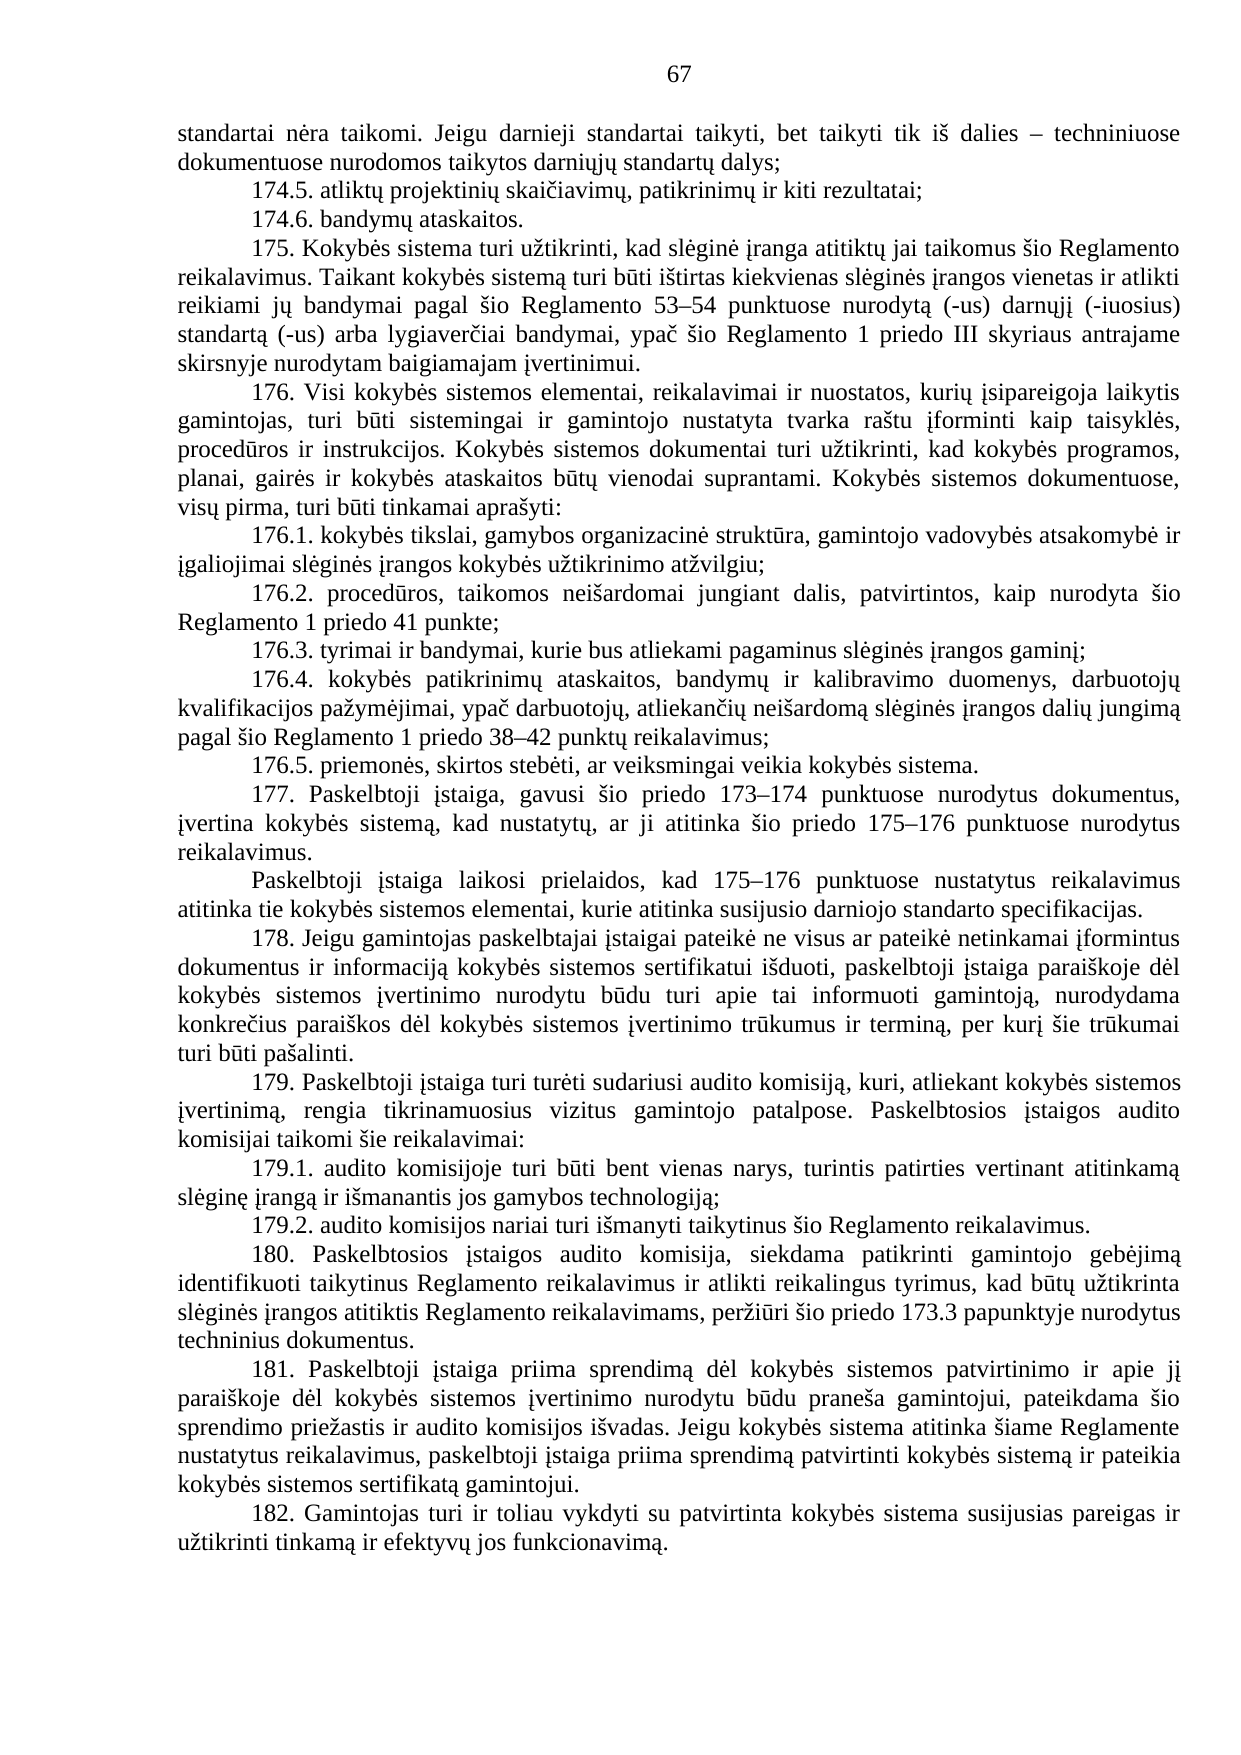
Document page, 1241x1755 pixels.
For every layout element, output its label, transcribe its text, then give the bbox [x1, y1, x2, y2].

text 180. Paskelbtosios įstaigos audito komisija, siekdama patikrinti gamintojo gebėjimą identifikuoti taikytinus Reglamento reikalavimus ir atlikti reikalingus tyrimus, kad būtų užtikrinta slėginės įrangos atitiktis Reglamento reikalavimams, peržiūri šio priedo 173.3 papunktyje nurodytus techninius dokumentus. [177, 1239, 1181, 1354]
text 181. Paskelbtoji įstaiga priima sprendimą dėl kokybės sistemos patvirtinimo ir apie jį paraiškoje dėl kokybės sistemos įvertinimo nurodytu būdu praneša gamintojui, pateikdama šio sprendimo priežastis ir audito komisijos išvadas. Jeigu kokybės sistema atitinka šiame Reglamente nustatytus reikalavimus, paskelbtoji įstaiga priima sprendimą patvirtinti kokybės sistemą ir pateikia kokybės sistemos sertifikatą gamintojui. [177, 1354, 1181, 1498]
text 177. Paskelbtoji įstaiga, gavusi šio priedo 173–174 punktuose nurodytus dokumentus, įvertina kokybės sistemą, kad nustatytų, ar ji atitinka šio priedo 175–176 punktuose nurodytus reikalavimus. [177, 779, 1181, 866]
text 176.1. kokybės tikslai, gamybos organizacinė struktūra, gamintojo vadovybės atsakomybė ir įgaliojimai slėginės įrangos kokybės užtikrinimo atžvilgiu; [177, 521, 1181, 578]
text 179.1. audito komisijoje turi būti bent vienas narys, turintis patirties vertinant atitinkamą slėginę įrangą ir išmanantis jos gamybos technologiją; [177, 1153, 1181, 1211]
text 174.6. bandymų ataskaitos. [177, 204, 1181, 233]
text 179. Paskelbtoji įstaiga turi turėti sudariusi audito komisiją, kuri, atliekant kokybės sistemos įvertinimą, rengia tikrinamuosius vizitus gamintojo patalpose. Paskelbtosios įstaigos audito komisijai taikomi šie reikalavimai: [177, 1067, 1181, 1153]
text 178. Jeigu gamintojas paskelbtajai įstaigai pateikė ne visus ar pateikė netinkamai įformintus dokumentus ir informaciją kokybės sistemos sertifikatui išduoti, paskelbtoji įstaiga paraiškoje dėl kokybės sistemos įvertinimo nurodytu būdu turi apie tai informuoti gamintoją, nurodydama konkrečius paraiškos dėl kokybės sistemos įvertinimo trūkumus ir terminą, per kurį šie trūkumai turi būti pašalinti. [177, 923, 1181, 1067]
text Paskelbtoji įstaiga laikosi prielaidos, kad 175–176 punktuose nustatytus reikalavimus atitinka tie kokybės sistemos elementai, kurie atitinka susijusio darniojo standarto specifikacijas. [177, 866, 1181, 923]
text 176.4. kokybės patikrinimų ataskaitos, bandymų ir kalibravimo duomenys, darbuotojų kvalifikacijos pažymėjimai, ypač darbuotojų, atliekančių neišardomą slėginės įrangos dalių jungimą pagal šio Reglamento 1 priedo 38–42 punktų reikalavimus; [177, 664, 1181, 751]
text standartai nėra taikomi. Jeigu darnieji standartai taikyti, bet taikyti tik iš dalies – techniniuose dokumentuose nurodomos taikytos darniųjų standartų dalys; [177, 118, 1181, 176]
text 176. Visi kokybės sistemos elementai, reikalavimai ir nuostatos, kurių įsipareigoja laikytis gamintojas, turi būti sistemingai ir gamintojo nustatyta tvarka raštu įforminti kaip taisyklės, procedūros ir instrukcijos. Kokybės sistemos dokumentai turi užtikrinti, kad kokybės programos, planai, gairės ir kokybės ataskaitos būtų vienodai suprantami. Kokybės sistemos dokumentuose, visų pirma, turi būti tinkamai aprašyti: [177, 377, 1181, 521]
text 176.5. priemonės, skirtos stebėti, ar veiksmingai veikia kokybės sistema. [177, 751, 1181, 779]
text 176.3. tyrimai ir bandymai, kurie bus atliekami pagaminus slėginės įrangos gaminį; [177, 636, 1181, 664]
text 182. Gamintojas turi ir toliau vykdyti su patvirtinta kokybės sistema susijusias pareigas ir užtikrinti tinkamą ir efektyvų jos funkcionavimą. [177, 1498, 1181, 1556]
text 176.2. procedūros, taikomos neišardomai jungiant dalis, patvirtintos, kaip nurodyta šio Reglamento 1 priedo 41 punkte; [177, 578, 1181, 636]
text 174.5. atliktų projektinių skaičiavimų, patikrinimų ir kiti rezultatai; [177, 176, 1181, 204]
text 179.2. audito komisijos nariai turi išmanyti taikytinus šio Reglamento reikalavimus. [177, 1211, 1181, 1239]
text 175. Kokybės sistema turi užtikrinti, kad slėginė įranga atitiktų jai taikomus šio Reglamento reikalavimus. Taikant kokybės sistemą turi būti ištirtas kiekvienas slėginės įrangos vienetas ir atlikti reikiami jų bandymai pagal šio Reglamento 53–54 punktuose nurodytą (-us) darnųjį (-iuosius) standartą (-us) arba lygiaverčiai bandymai, ypač šio Reglamento 1 priedo III skyriaus antrajame skirsnyje nurodytam baigiamajam įvertinimui. [177, 233, 1181, 377]
